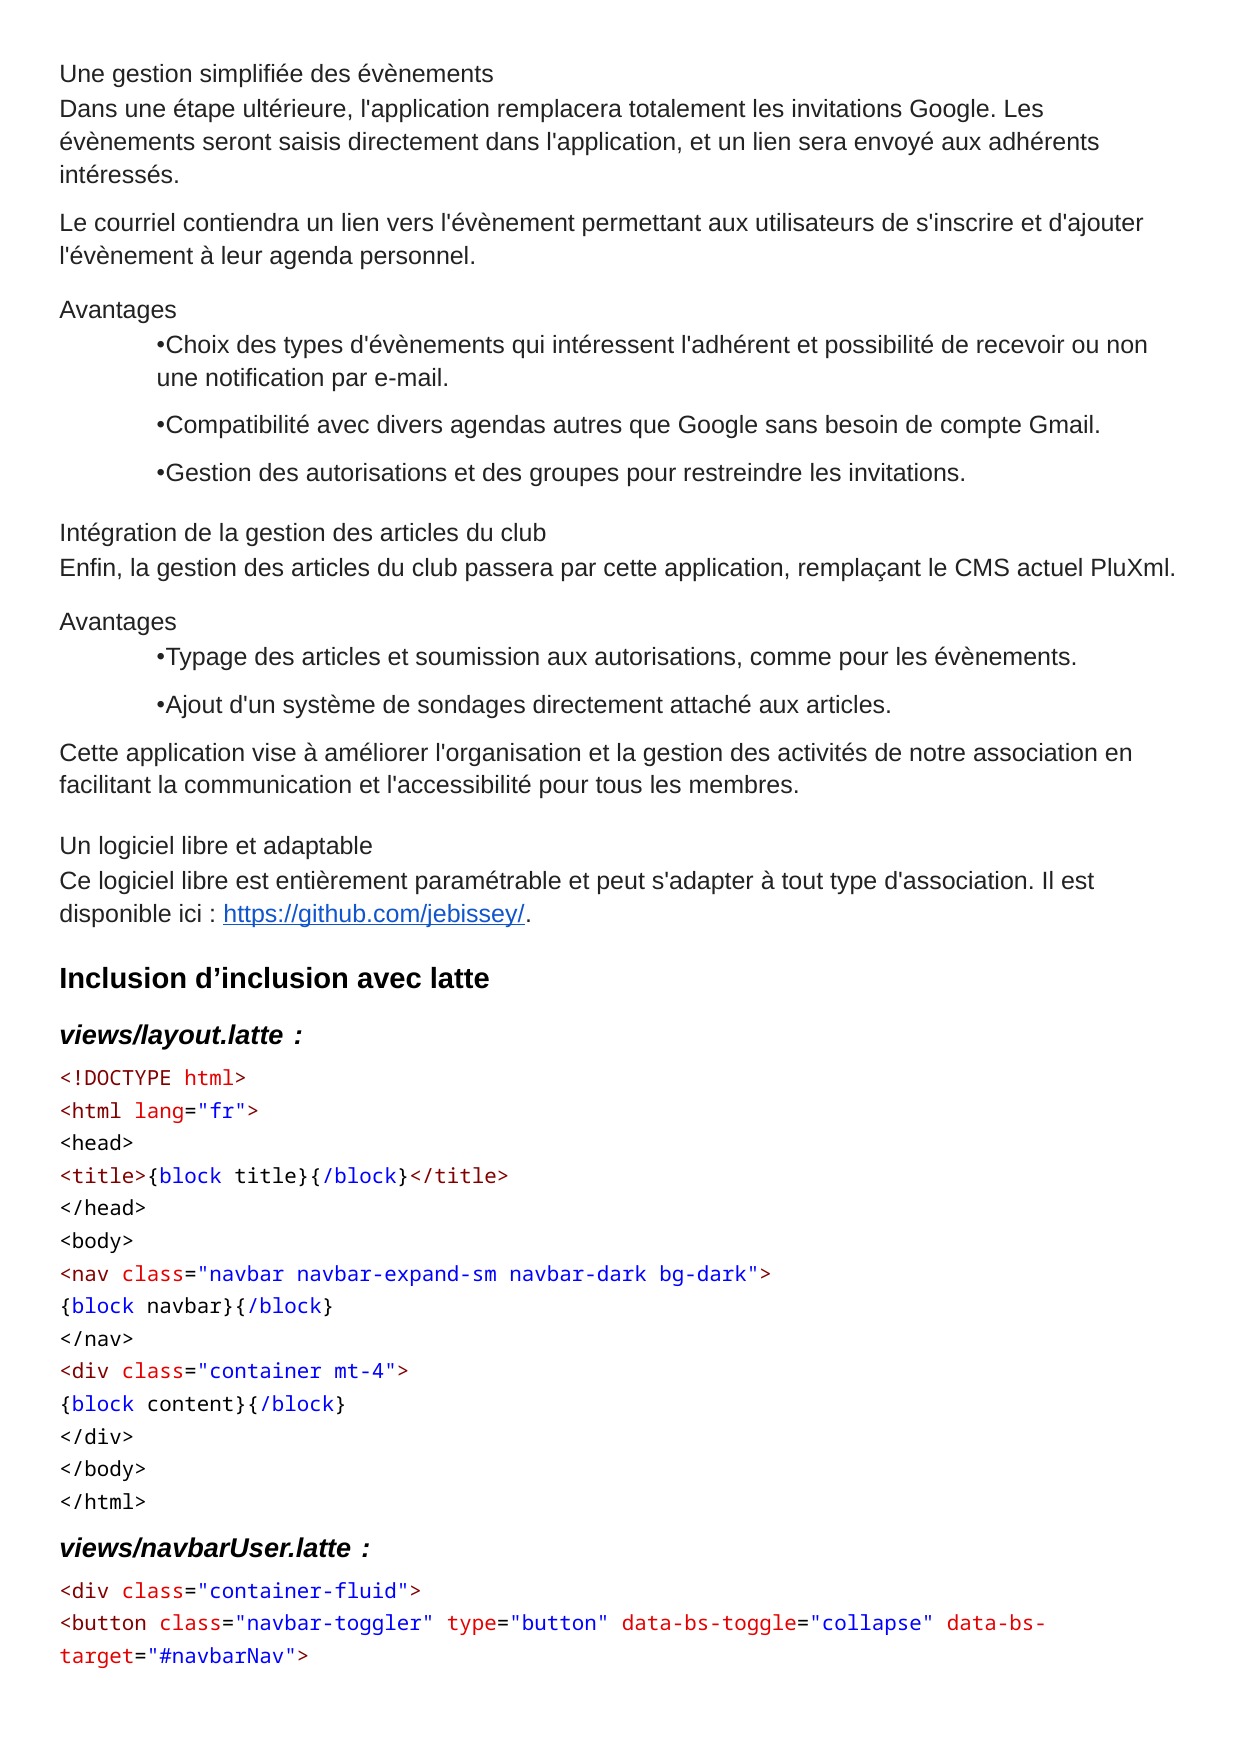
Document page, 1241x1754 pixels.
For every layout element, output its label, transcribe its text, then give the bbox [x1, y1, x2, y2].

text <button class="navbar-toggler" type="button" data-bs-toggle="collapse" data-bs-target="#navbarNav"> [59, 1608, 1181, 1669]
subtitle views/layout.latte : [59, 1019, 1181, 1051]
subtitle views/navbarUser.latte : [59, 1532, 1181, 1563]
text <title>{block title}{/block}</title> [59, 1161, 1181, 1189]
list Ajout d'un système de sondages directement attaché aux articles. [82, 690, 1181, 719]
subtitle Une gestion simplifiée des évènements [59, 59, 1181, 88]
text <div class="container mt-4"> [59, 1357, 1181, 1385]
text <html lang="fr"> [59, 1096, 1181, 1124]
subtitle Avantages [59, 607, 1181, 636]
text <nav class="navbar navbar-expand-sm navbar-dark bg-dark"> [59, 1259, 1181, 1287]
text <body> [59, 1226, 1181, 1254]
text Le courriel contiendra un lien vers l'évènement permettant aux utilisateurs de s'inscrire et d'ajouter l'évènement à leur agenda personnel. [59, 208, 1181, 269]
list Gestion des autorisations et des groupes pour restreindre les invitations. [82, 458, 1181, 487]
list Typage des articles et soumission aux autorisations, comme pour les évènements. [82, 642, 1181, 671]
text </body> [59, 1454, 1181, 1483]
subtitle Un logiciel libre et adaptable [59, 831, 1181, 859]
subtitle Intégration de la gestion des articles du club [59, 518, 1181, 547]
list Choix des types d'évènements qui intéressent l'adhérent et possibilité de recevoir ou non une notification par e-mail. [82, 329, 1181, 391]
text <!DOCTYPE html> [59, 1063, 1181, 1092]
text </div> [59, 1422, 1181, 1450]
list Compatibilité avec divers agendas autres que Google sans besoin de compte Gmail. [82, 410, 1181, 439]
text </html> [59, 1487, 1181, 1515]
text {block content}{/block} [59, 1389, 1181, 1418]
text Dans une étape ultérieure, l'application remplacera totalement les invitations Google. Les évènements seront saisis directement dans l'application, et un lien sera envoyé aux adhérents intéressés. [59, 94, 1181, 189]
text Ce logiciel libre est entièrement paramétrable et peut s'adapter à tout type d'association. Il est disponible ici : https://github.com/jebissey/. [59, 866, 1181, 927]
text </nav> [59, 1324, 1181, 1352]
text Enfin, la gestion des articles du club passera par cette application, remplaçant le CMS actuel PluXml. [59, 553, 1181, 582]
text Cette application vise à améliorer l'organisation et la gestion des activités de notre association en facilitant la communication et l'accessibilité pour tous les membres. [59, 737, 1181, 799]
text </head> [59, 1193, 1181, 1222]
subtitle Avantages [59, 294, 1181, 323]
subtitle Inclusion d’inclusion avec latte [59, 961, 1181, 994]
text {block navbar}{/block} [59, 1291, 1181, 1320]
text <head> [59, 1128, 1181, 1157]
text <div class="container-fluid"> [59, 1576, 1181, 1604]
